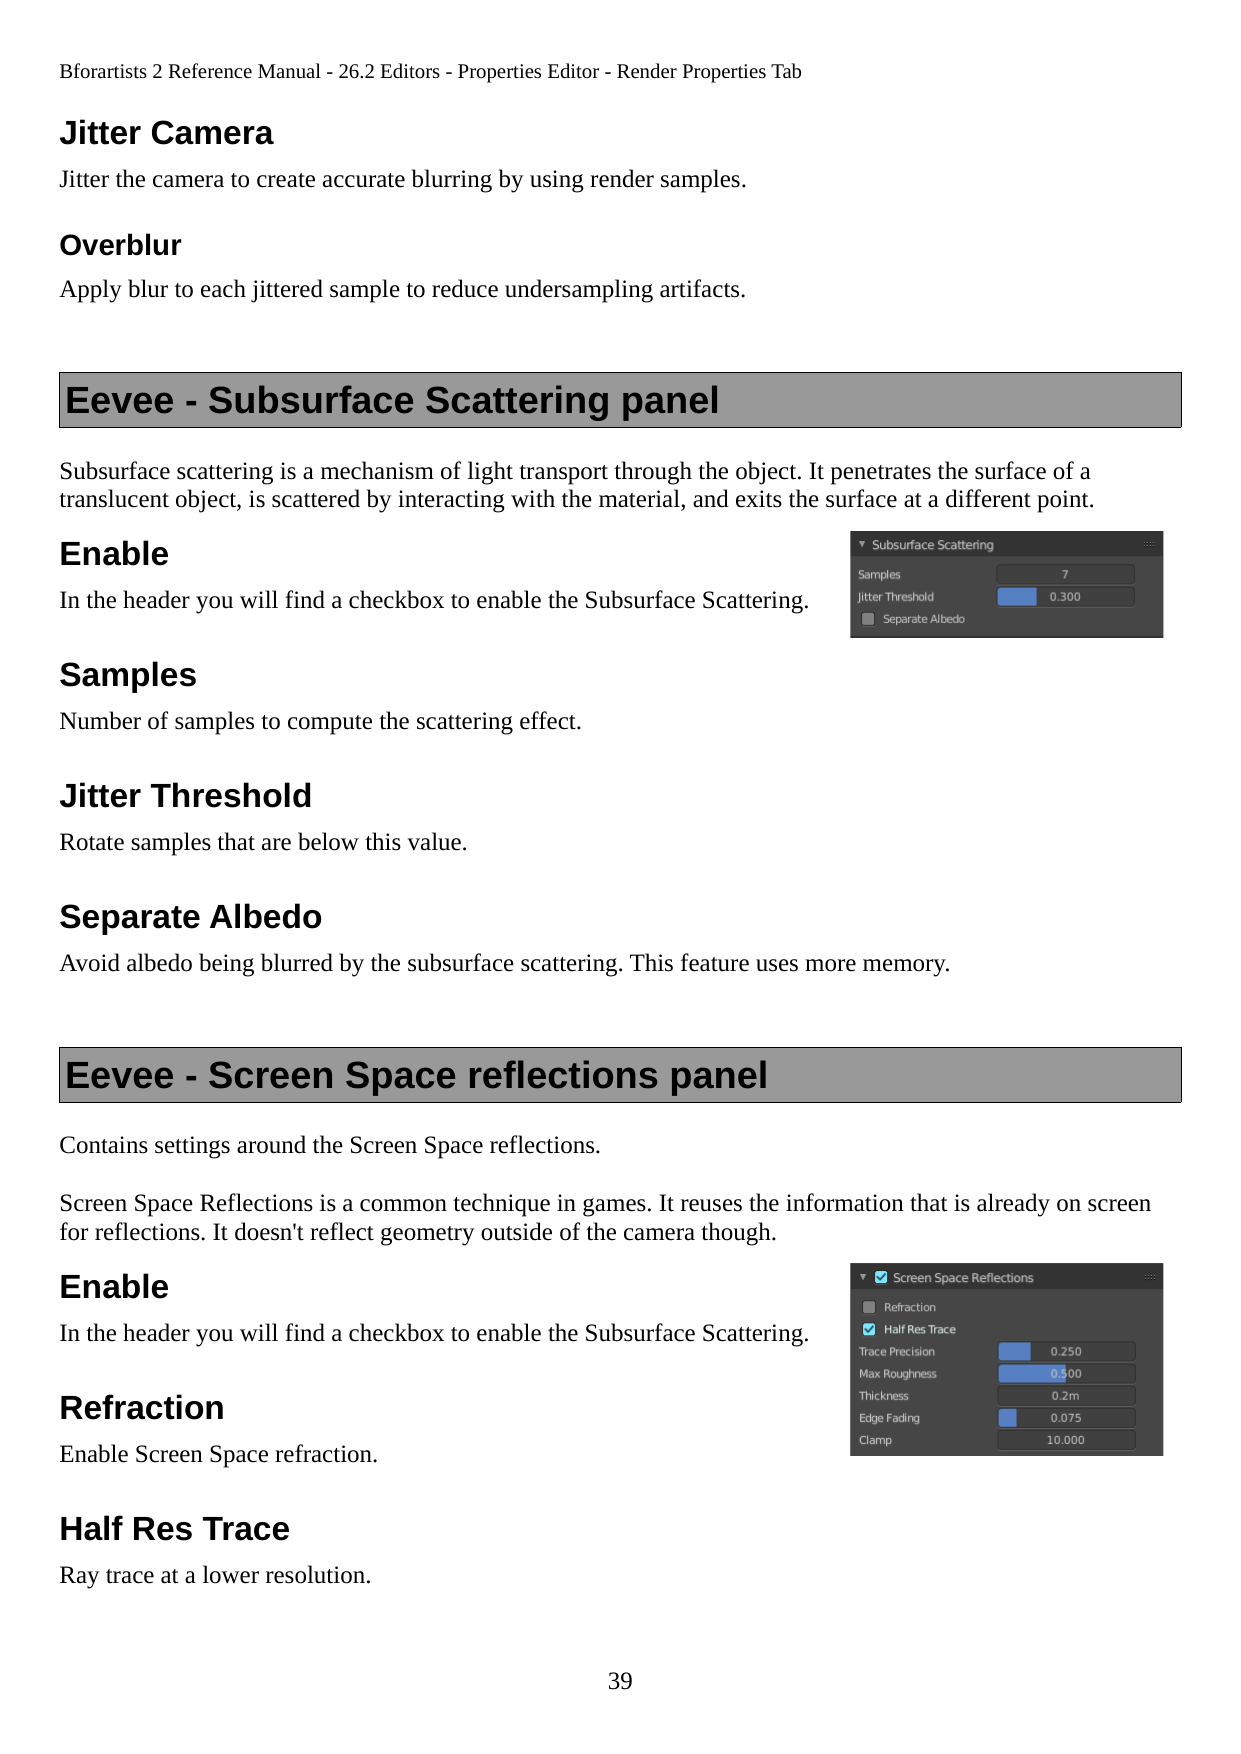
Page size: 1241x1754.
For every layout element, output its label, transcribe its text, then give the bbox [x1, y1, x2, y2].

subtitle Enable [59, 1266, 850, 1305]
text Ray trace at a lower resolution. [59, 1560, 1181, 1588]
table_header Eevee - Screen Space reflections panel [60, 1048, 1181, 1102]
subtitle Separate Albedo [59, 897, 1181, 936]
subtitle Jitter Threshold [59, 776, 1181, 815]
subtitle Jitter Camera [59, 113, 1181, 151]
subtitle Half Res Trace [59, 1508, 1181, 1547]
subtitle [1164, 534, 1181, 573]
text Number of samples to compute the scattering effect. [59, 706, 1181, 735]
text Jitter the camera to create accurate blurring by using render samples. [59, 164, 1181, 192]
text Screen Space Reflections is a common technique in games. It reuses the information that is already on screen for reflections. It doesn't reflect geometry outside of the camera though. [59, 1188, 1181, 1246]
picture [850, 1263, 1164, 1456]
subtitle Refraction [59, 1387, 850, 1426]
text Rotate samples that are below this value. [59, 827, 1181, 856]
text Enable Screen Space refraction. [59, 1439, 1181, 1467]
subtitle [1164, 1266, 1181, 1305]
text Contains settings around the Screen Space reflections. [59, 1131, 1181, 1159]
text In the header you will find a checkbox to enable the Subsurface Scattering. [59, 1318, 850, 1346]
subtitle Enable [59, 534, 850, 573]
text Avoid albedo being blurred by the subsurface scattering. This feature uses more memory. [59, 948, 1181, 977]
text Apply blur to each jittered sample to reduce undersampling artifacts. [59, 274, 1181, 302]
picture [850, 531, 1164, 638]
subtitle Overblur [59, 227, 1181, 261]
text In the header you will find a checkbox to enable the Subsurface Scattering. [59, 585, 850, 614]
table_header Eevee - Subsurface Scattering panel [60, 373, 1181, 427]
text Subsurface scattering is a mechanism of light transport through the object. It penetrates the surface of a translucent object, is scattered by interacting with the material, and exits the surface at a different point. [59, 456, 1181, 513]
subtitle Samples [59, 655, 1181, 694]
subtitle [1164, 1387, 1181, 1426]
